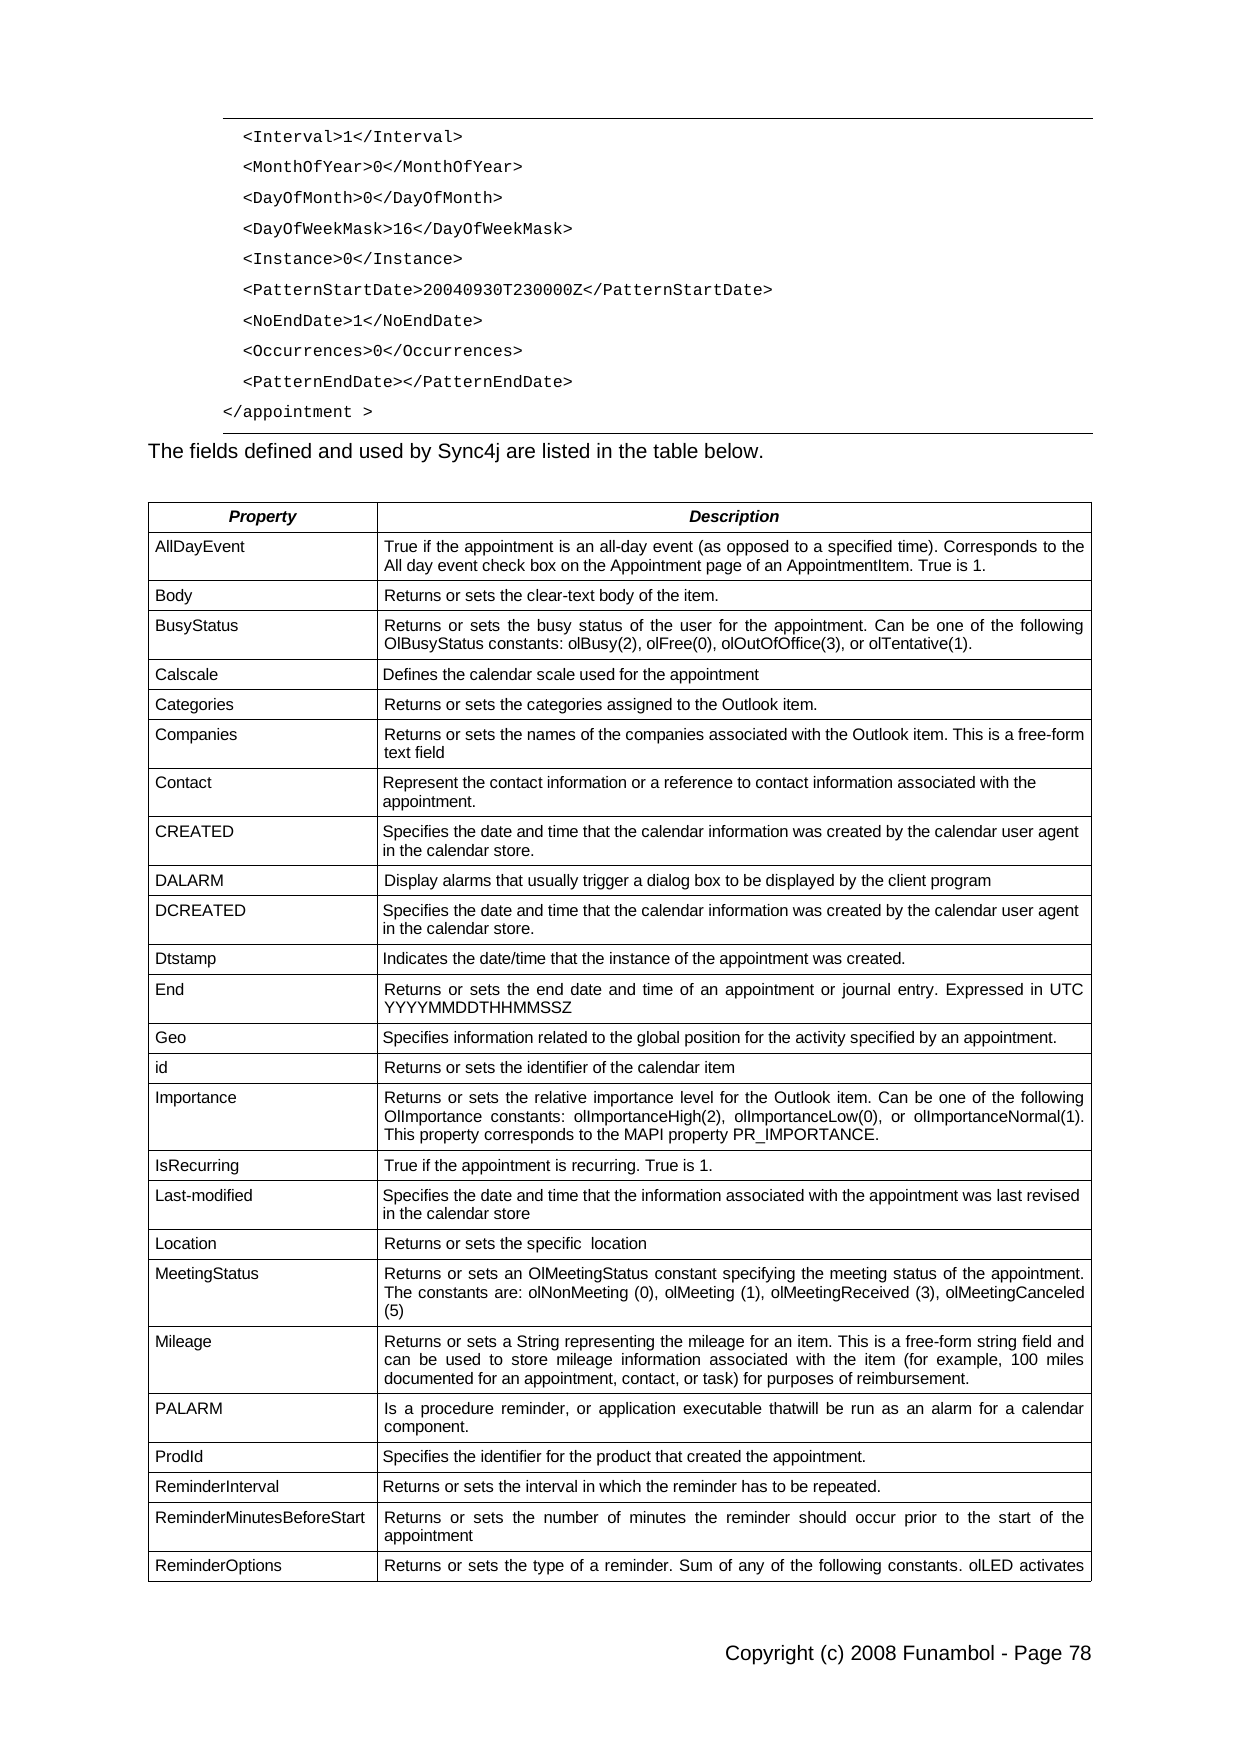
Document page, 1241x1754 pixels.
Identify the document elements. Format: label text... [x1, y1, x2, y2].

table_cell Display alarms that usually trigger a dialog box to be displayed by the client program [378, 866, 1091, 895]
text <PatternStartDate>20040930T230000Z</PatternStartDate> [223, 271, 1093, 300]
table_cell Returns or sets an OlMeetingStatus constant specifying the meeting status of the appointment. The constants are: olNonMeeting (0), olMeeting (1), olMeetingReceived (3), olMeetingCanceled (5) [378, 1260, 1091, 1326]
table_cell Specifies the date and time that the calendar information was created by the calendar user agent in the calendar store. [378, 817, 1091, 865]
table_cell BusyStatus [149, 611, 377, 659]
table_header Property [149, 503, 377, 532]
text <DayOfWeekMask>16</DayOfWeekMask> [223, 210, 1093, 239]
text <PatternEndDate></PatternEndDate> [223, 363, 1093, 392]
table_cell Specifies information related to the global position for the activity specified by an appointment. [378, 1024, 1091, 1053]
table_cell Returns or sets the busy status of the user for the appointment. Can be one of the following OlBusyStatus constants: olBusy(2), olFree(0), olOutOfOffice(3), or olTentative(1). [378, 611, 1091, 659]
table_cell MeetingStatus [149, 1260, 377, 1326]
table_cell Returns or sets a String representing the mileage for an item. This is a free-form string field and can be used to store mileage information associated with the item (for example, 100 miles documented for an appointment, contact, or task) for purposes of reimbursement. [378, 1327, 1091, 1393]
table_cell ReminderMinutesBeforeStart [149, 1503, 377, 1551]
table_cell Specifies the identifier for the product that created the appointment. [378, 1443, 1091, 1472]
table_cell DALARM [149, 866, 377, 895]
table_cell Mileage [149, 1327, 377, 1393]
table_cell Returns or sets the type of a reminder. Sum of any of the following constants. olLED activates [378, 1552, 1091, 1581]
table_cell Returns or sets the end date and time of an appointment or journal entry. Expressed in UTC YYYYMMDDTHHMMSSZ [378, 975, 1091, 1023]
table_header Description [378, 503, 1091, 532]
text The fields defined and used by Sync4j are listed in the table below. [148, 439, 1093, 463]
table_cell id [149, 1054, 377, 1083]
table_cell Categories [149, 690, 377, 719]
table_cell Companies [149, 720, 377, 768]
table_cell Calscale [149, 660, 377, 689]
table_cell Geo [149, 1024, 377, 1053]
table_cell PALARM [149, 1394, 377, 1442]
table_cell DCREATED [149, 896, 377, 944]
table_cell AllDayEvent [149, 533, 377, 580]
table_cell ReminderOptions [149, 1552, 377, 1581]
table_cell Location [149, 1230, 377, 1259]
table_cell True if the appointment is an all-day event (as opposed to a specified time). Corresponds to the All day event check box on the Appointment page of an AppointmentItem. True is 1. [378, 533, 1091, 580]
table_cell CREATED [149, 817, 377, 865]
table_cell Body [149, 581, 377, 610]
table_cell Indicates the date/time that the instance of the appointment was created. [378, 945, 1091, 974]
table_cell Last-modified [149, 1181, 377, 1229]
table_cell ReminderInterval [149, 1473, 377, 1502]
table_cell Returns or sets the clear-text body of the item. [378, 581, 1091, 610]
table_cell Returns or sets the relative importance level for the Outlook item. Can be one of the following OlImportance constants: olImportanceHigh(2), olImportanceLow(0), or olImportanceNormal(1). This property corresponds to the MAPI property PR_IMPORTANCE. [378, 1084, 1091, 1150]
text <MonthOfYear>0</MonthOfYear> [223, 149, 1093, 178]
table_cell Returns or sets the categories assigned to the Outlook item. [378, 690, 1091, 719]
table_cell Returns or sets the identifier of the calendar item [378, 1054, 1091, 1083]
table_cell Specifies the date and time that the information associated with the appointment was last revised in the calendar store [378, 1181, 1091, 1229]
text <NoEndDate>1</NoEndDate> [223, 302, 1093, 331]
text </appointment > [223, 394, 1093, 433]
table_cell End [149, 975, 377, 1023]
table_cell ProdId [149, 1443, 377, 1472]
table_cell Represent the contact information or a reference to contact information associated with the appointment. [378, 769, 1091, 816]
table_cell Dtstamp [149, 945, 377, 974]
table_cell Importance [149, 1084, 377, 1150]
table_cell Returns or sets the interval in which the reminder has to be repeated. [378, 1473, 1091, 1502]
table_cell Is a procedure reminder, or application executable thatwill be run as an alarm for a calendar component. [378, 1394, 1091, 1442]
table_cell Specifies the date and time that the calendar information was created by the calendar user agent in the calendar store. [378, 896, 1091, 944]
text <Interval>1</Interval> [223, 119, 1093, 147]
text <Occurrences>0</Occurrences> [223, 332, 1093, 362]
table_cell Returns or sets the names of the companies associated with the Outlook item. This is a free-form text field [378, 720, 1091, 768]
text <DayOfMonth>0</DayOfMonth> [223, 179, 1093, 208]
table_cell True if the appointment is recurring. True is 1. [378, 1151, 1091, 1180]
table_cell Defines the calendar scale used for the appointment [378, 660, 1091, 689]
text <Instance>0</Instance> [223, 241, 1093, 270]
table_cell Returns or sets the specific location [378, 1230, 1091, 1259]
table_cell Contact [149, 769, 377, 816]
table_cell Returns or sets the number of minutes the reminder should occur prior to the start of the appointment [378, 1503, 1091, 1551]
table_cell IsRecurring [149, 1151, 377, 1180]
